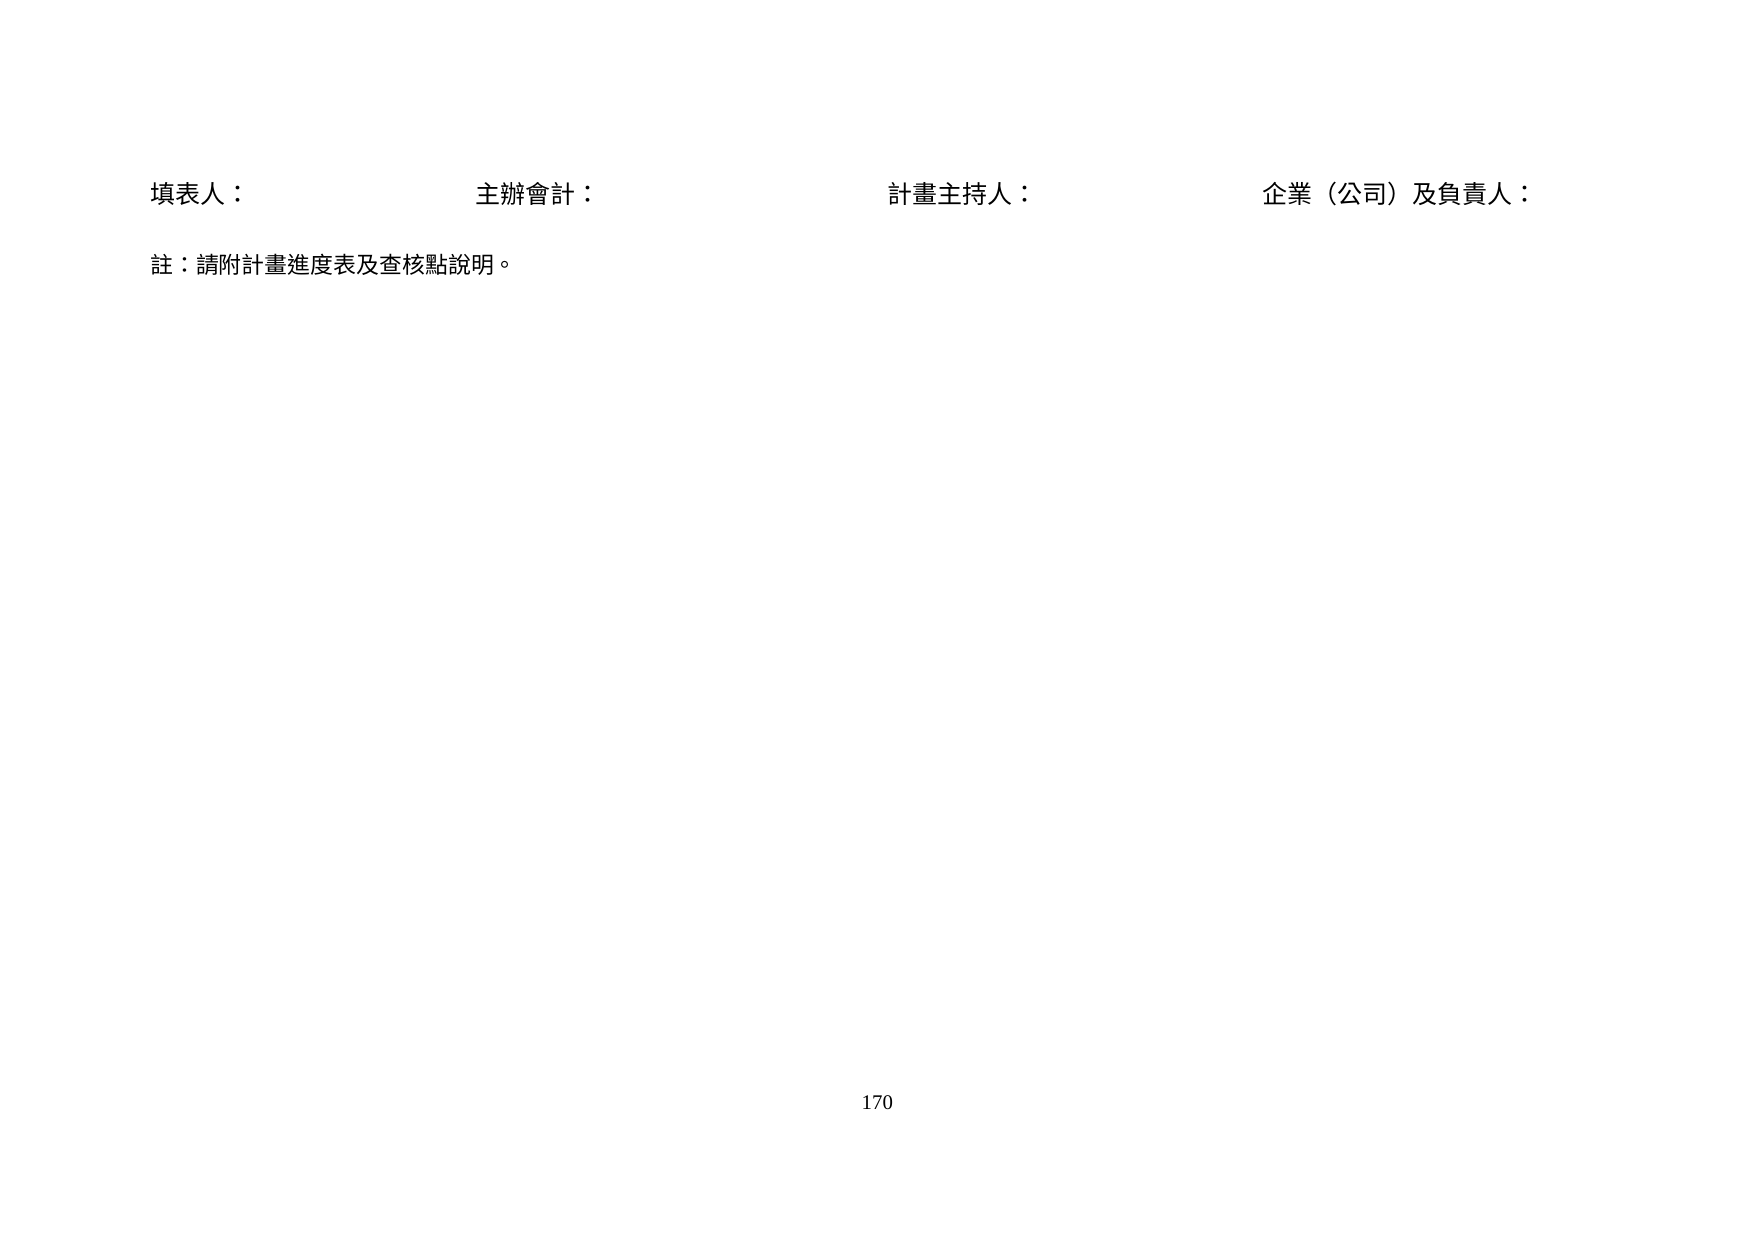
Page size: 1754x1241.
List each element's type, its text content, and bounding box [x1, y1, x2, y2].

text 註：請附計畫進度表及查核點說明。 [150, 222, 1604, 285]
text 填表人： 主辦會計： 計畫主持人： 企業（公司）及負責人： [150, 151, 1604, 214]
